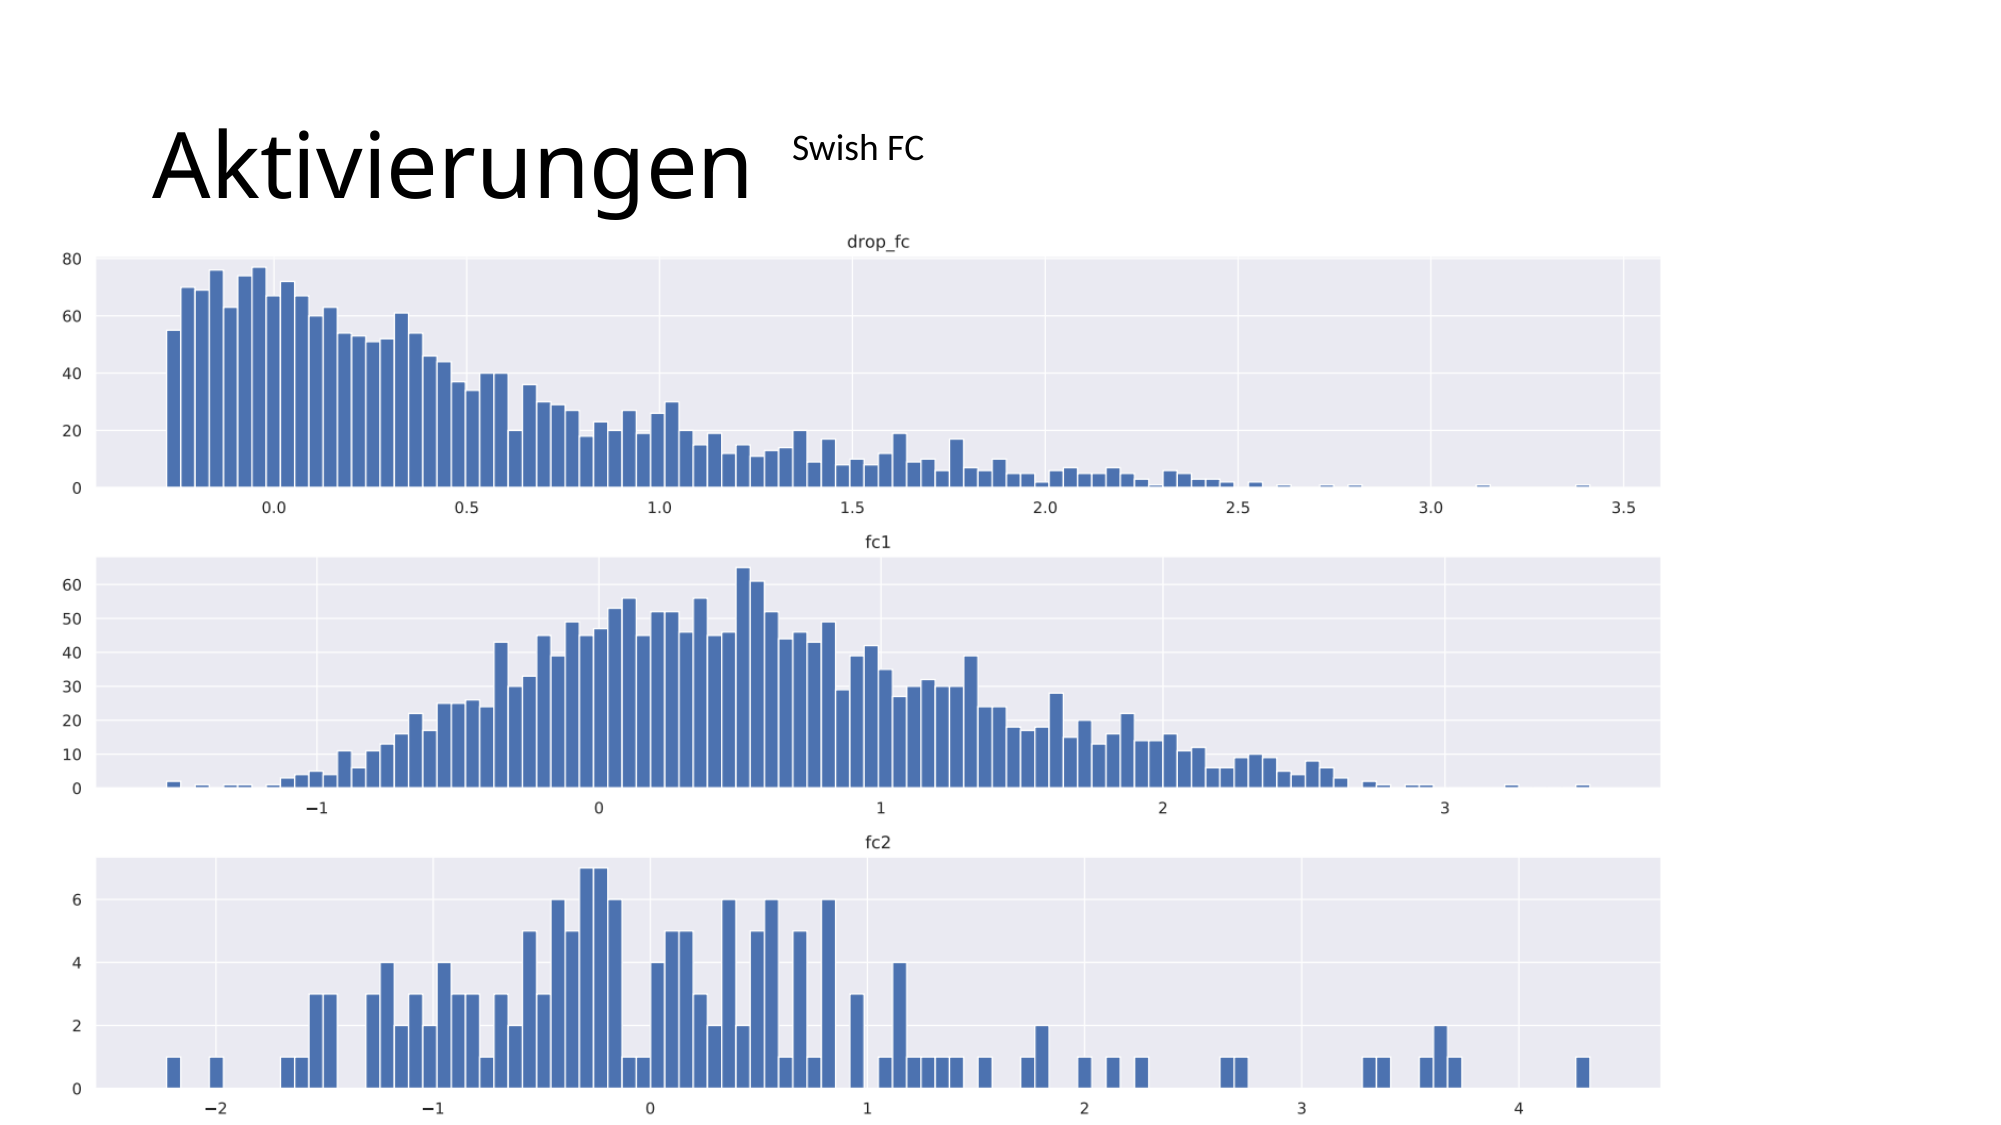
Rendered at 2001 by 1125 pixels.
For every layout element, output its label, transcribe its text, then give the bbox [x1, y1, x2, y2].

picture [49, 231, 1669, 1125]
text_box Swish FC [776, 115, 941, 222]
title Aktivierungen [137, 59, 1863, 278]
